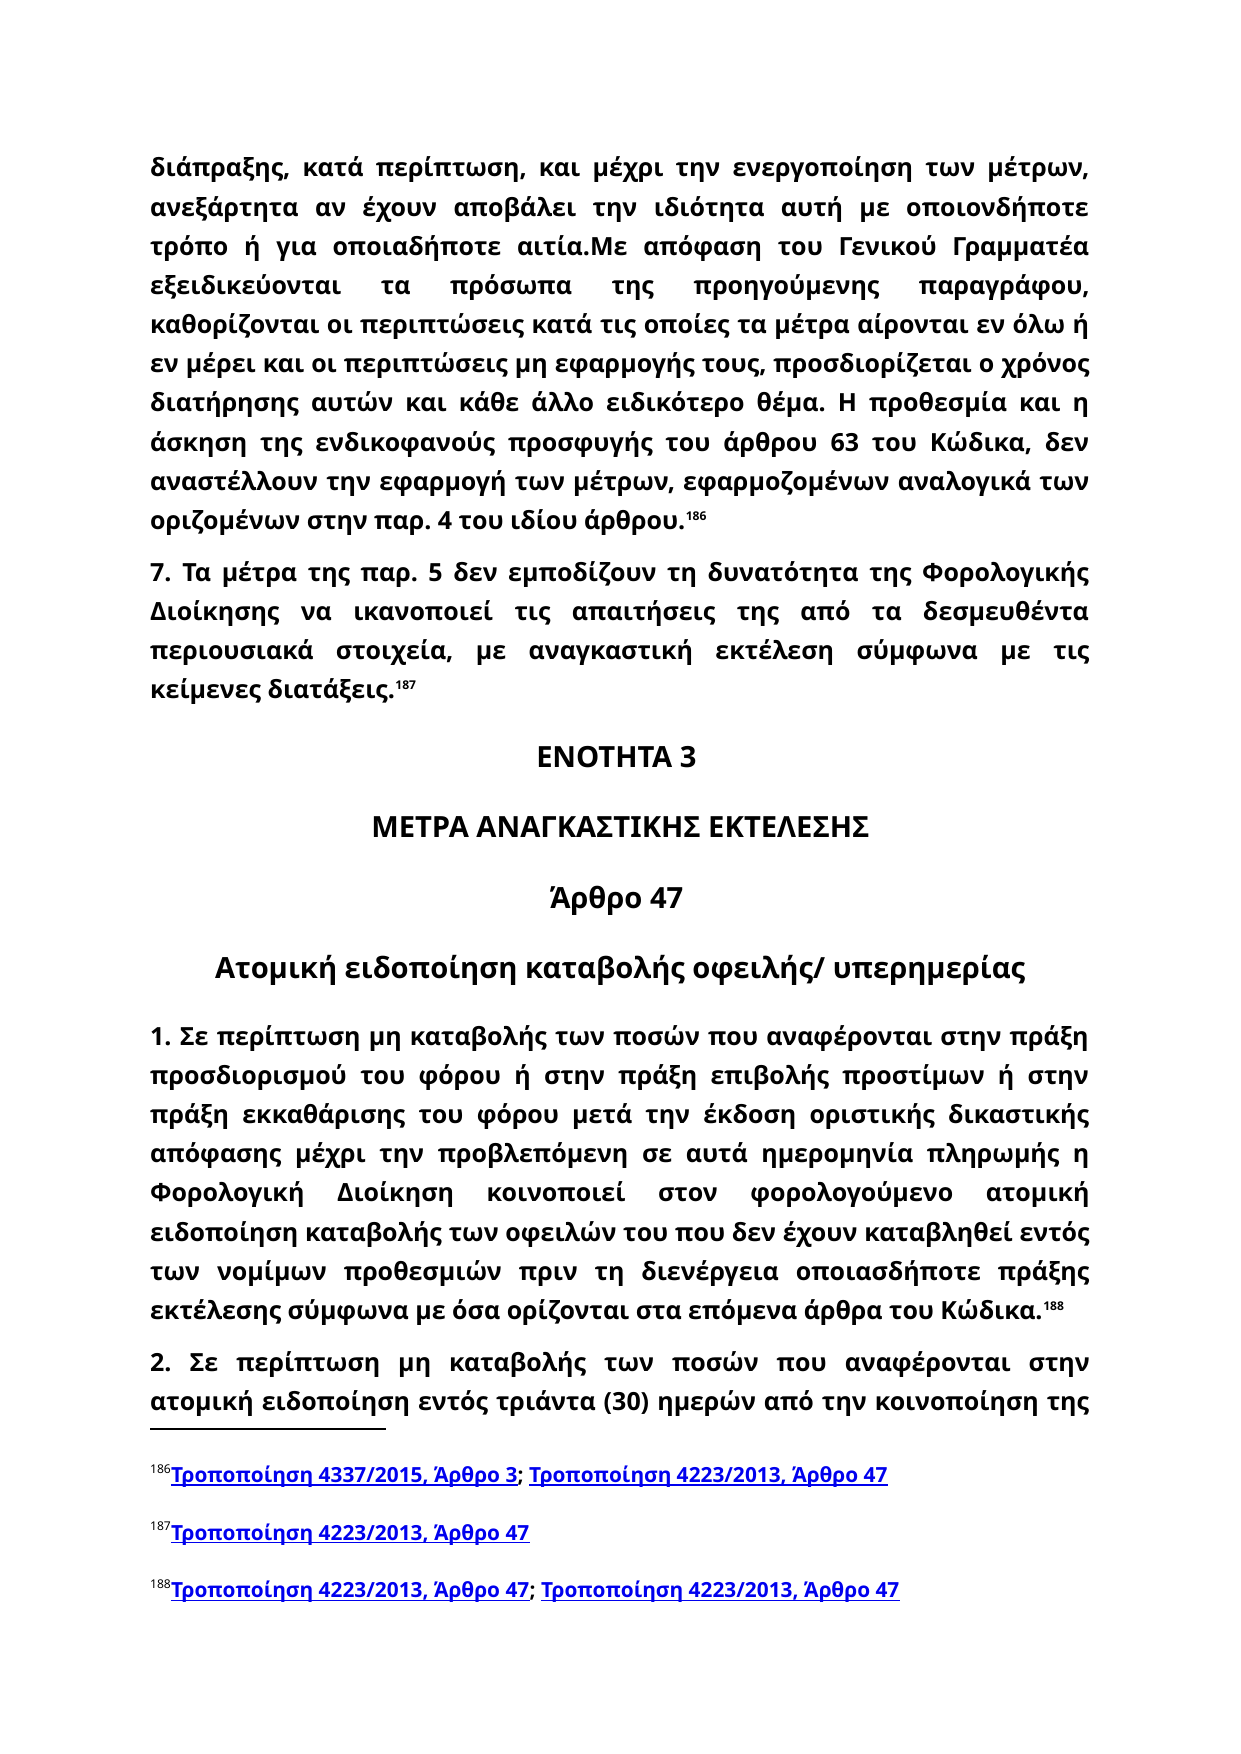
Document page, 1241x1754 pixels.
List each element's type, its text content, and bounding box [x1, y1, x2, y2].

subtitle ΜΕΤΡΑ ΑΝΑΓΚΑΣΤΙΚΗΣ ΕΚΤΕΛΕΣΗΣ [150, 806, 1090, 846]
text 2. Σε περίπτωση μη καταβολής των ποσών που αναφέρονται στην ατομική ειδοποίηση εντός τριάντα (30) ημερών από την κοινοποίηση της [150, 1344, 1090, 1417]
text Τροποποίηση 4223/2013, Άρθρο 47; Τροποποίηση 4223/2013, Άρθρο 47 [150, 1576, 1090, 1604]
text 1. Σε περίπτωση μη καταβολής των ποσών που αναφέρονται στην πράξη προσδιορισμού του φόρου ή στην πράξη επιβολής προστίμων ή στην πράξη εκκαθάρισης του φόρου μετά την έκδοση οριστικής δικαστικής απόφασης μέχρι την προβλεπόμενη σε αυτά ημερομηνία πληρωμής η Φορολογική Διοίκηση κοινοποιεί στον φορολογούμενο ατομική ειδοποίηση καταβολής των οφειλών του που δεν έχουν καταβληθεί εντός των νομίμων προθεσμιών πριν τη διενέργεια οποιασδήποτε πράξης εκτέλεσης σύμφωνα με όσα ορίζονται στα επόμενα άρθρα του Κώδικα. [150, 1018, 1090, 1327]
subtitle Άρθρο 47 [150, 877, 1090, 917]
text 7. Τα μέτρα της παρ. 5 δεν εμποδίζουν τη δυνατότητα της Φορολογικής Διοίκησης να ικανοποιεί τις απαιτήσεις της από τα δεσμευθέντα περιουσιακά στοιχεία, με αναγκαστική εκτέλεση σύμφωνα με τις κείμενες διατάξεις. [150, 554, 1090, 706]
text Τροποποίηση 4223/2013, Άρθρο 47 [150, 1518, 1090, 1546]
text Τροποποίηση 4337/2015, Άρθρο 3; Τροποποίηση 4223/2013, Άρθρο 47 [150, 1460, 1090, 1489]
text διάπραξης, κατά περίπτωση, και μέχρι την ενεργοποίηση των μέτρων, ανεξάρτητα αν έχουν αποβάλει την ιδιότητα αυτή με οποιονδήποτε τρόπο ή για οποιαδήποτε αιτία.Με απόφαση του Γενικού Γραμματέα εξειδικεύονται τα πρόσωπα της προηγούμενης παραγράφου, καθορίζονται οι περιπτώσεις κατά τις οποίες τα μέτρα αίρονται εν όλω ή εν μέρει και οι περιπτώσεις μη εφαρμογής τους, προσδιορίζεται ο χρόνος διατήρησης αυτών και κάθε άλλο ειδικότερο θέμα. Η προθεσμία και η άσκηση της ενδικοφανούς προσφυγής του άρθρου 63 του Κώδικα, δεν αναστέλλουν την εφαρμογή των μέτρων, εφαρμοζομένων αναλογικά των οριζομένων στην παρ. 4 του ιδίου άρθρου. [150, 150, 1090, 537]
subtitle Ατομική ειδοποίηση καταβολής οφειλής/ υπερημερίας [150, 948, 1090, 987]
subtitle ΕΝΟΤΗΤΑ 3 [150, 736, 1090, 776]
